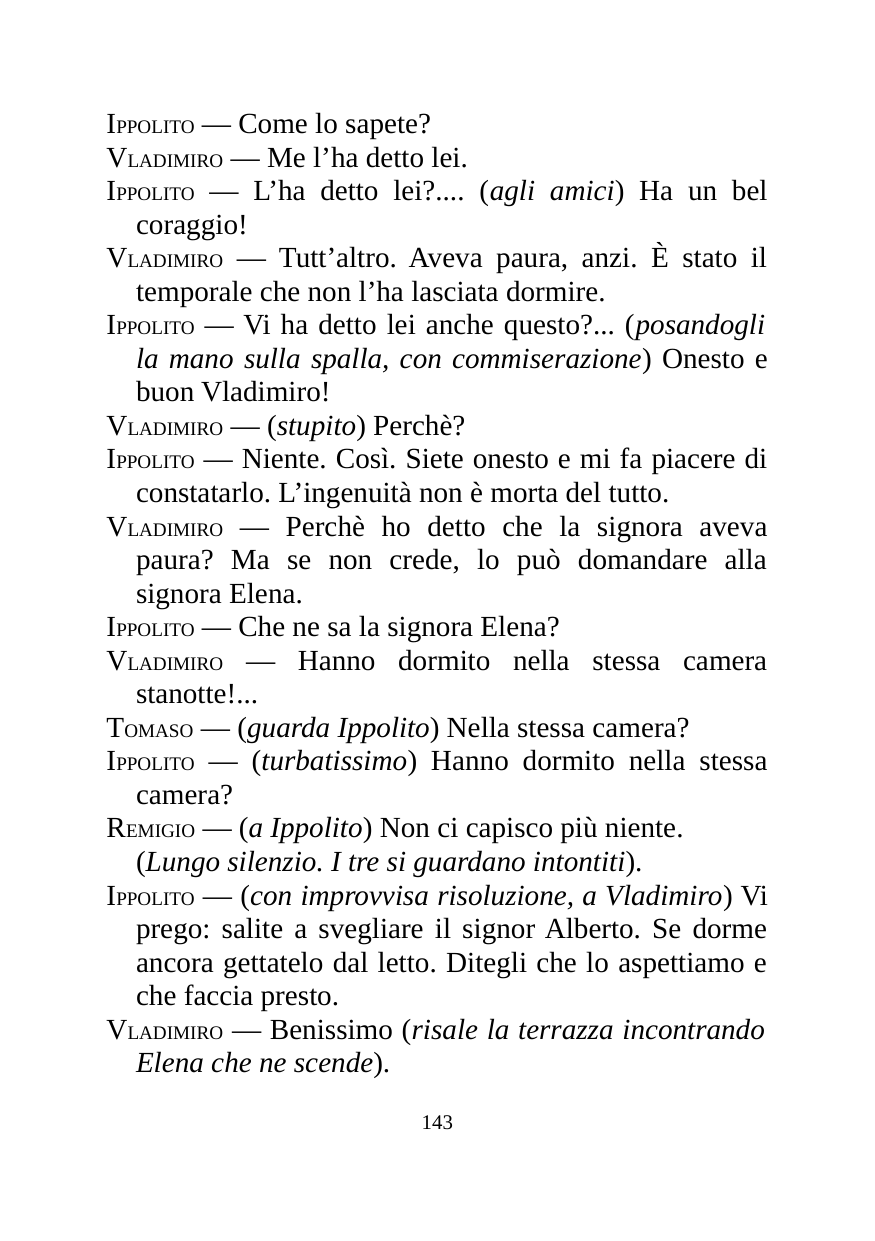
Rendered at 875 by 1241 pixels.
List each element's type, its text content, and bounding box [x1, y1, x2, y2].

text Ippolito — Vi ha detto lei anche questo?... (posandogli la mano sulla spalla, con commiserazione) Onesto e buon Vladimiro! [106, 307, 768, 408]
text Vladimiro — Perchè ho detto che la signora aveva paura? Ma se non crede, lo può domandare alla signora Elena. [106, 509, 768, 609]
text Vladimiro — Me l’ha detto lei. [106, 140, 768, 173]
text Remigio — (a Ippolito) Non ci capisco più niente. [106, 811, 768, 844]
text Vladimiro — Hanno dormito nella stessa camera stanotte!... [106, 643, 768, 710]
text Vladimiro — Benissimo (risale la terrazza incontrando Elena che ne scende). [106, 1012, 768, 1079]
text Ippolito — (turbatissimo) Hanno dormito nella stessa camera? [106, 743, 768, 811]
text (Lungo silenzio. I tre si guardano intontiti). [136, 844, 768, 878]
text Vladimiro — (stupito) Perchè? [106, 408, 768, 442]
text Ippolito — Come lo sapete? [106, 106, 768, 140]
text Ippolito — Che ne sa la signora Elena? [106, 609, 768, 643]
text Ippolito — (con improvvisa risoluzione, a Vladimiro) Vi prego: salite a svegliare il signor Alberto. Se dorme ancora gettatelo dal letto. Ditegli che lo aspettiamo e che faccia presto. [106, 878, 768, 1012]
text Ippolito — L’ha detto lei?.... (agli amici) Ha un bel coraggio! [106, 173, 768, 240]
text Tomaso — (guarda Ippolito) Nella stessa camera? [106, 710, 768, 743]
text Ippolito — Niente. Così. Siete onesto e mi fa piacere di constatarlo. L’ingenuità non è morta del tutto. [106, 442, 768, 509]
text Vladimiro — Tutt’altro. Aveva paura, anzi. È stato il temporale che non l’ha lasciata dormire. [106, 240, 768, 307]
